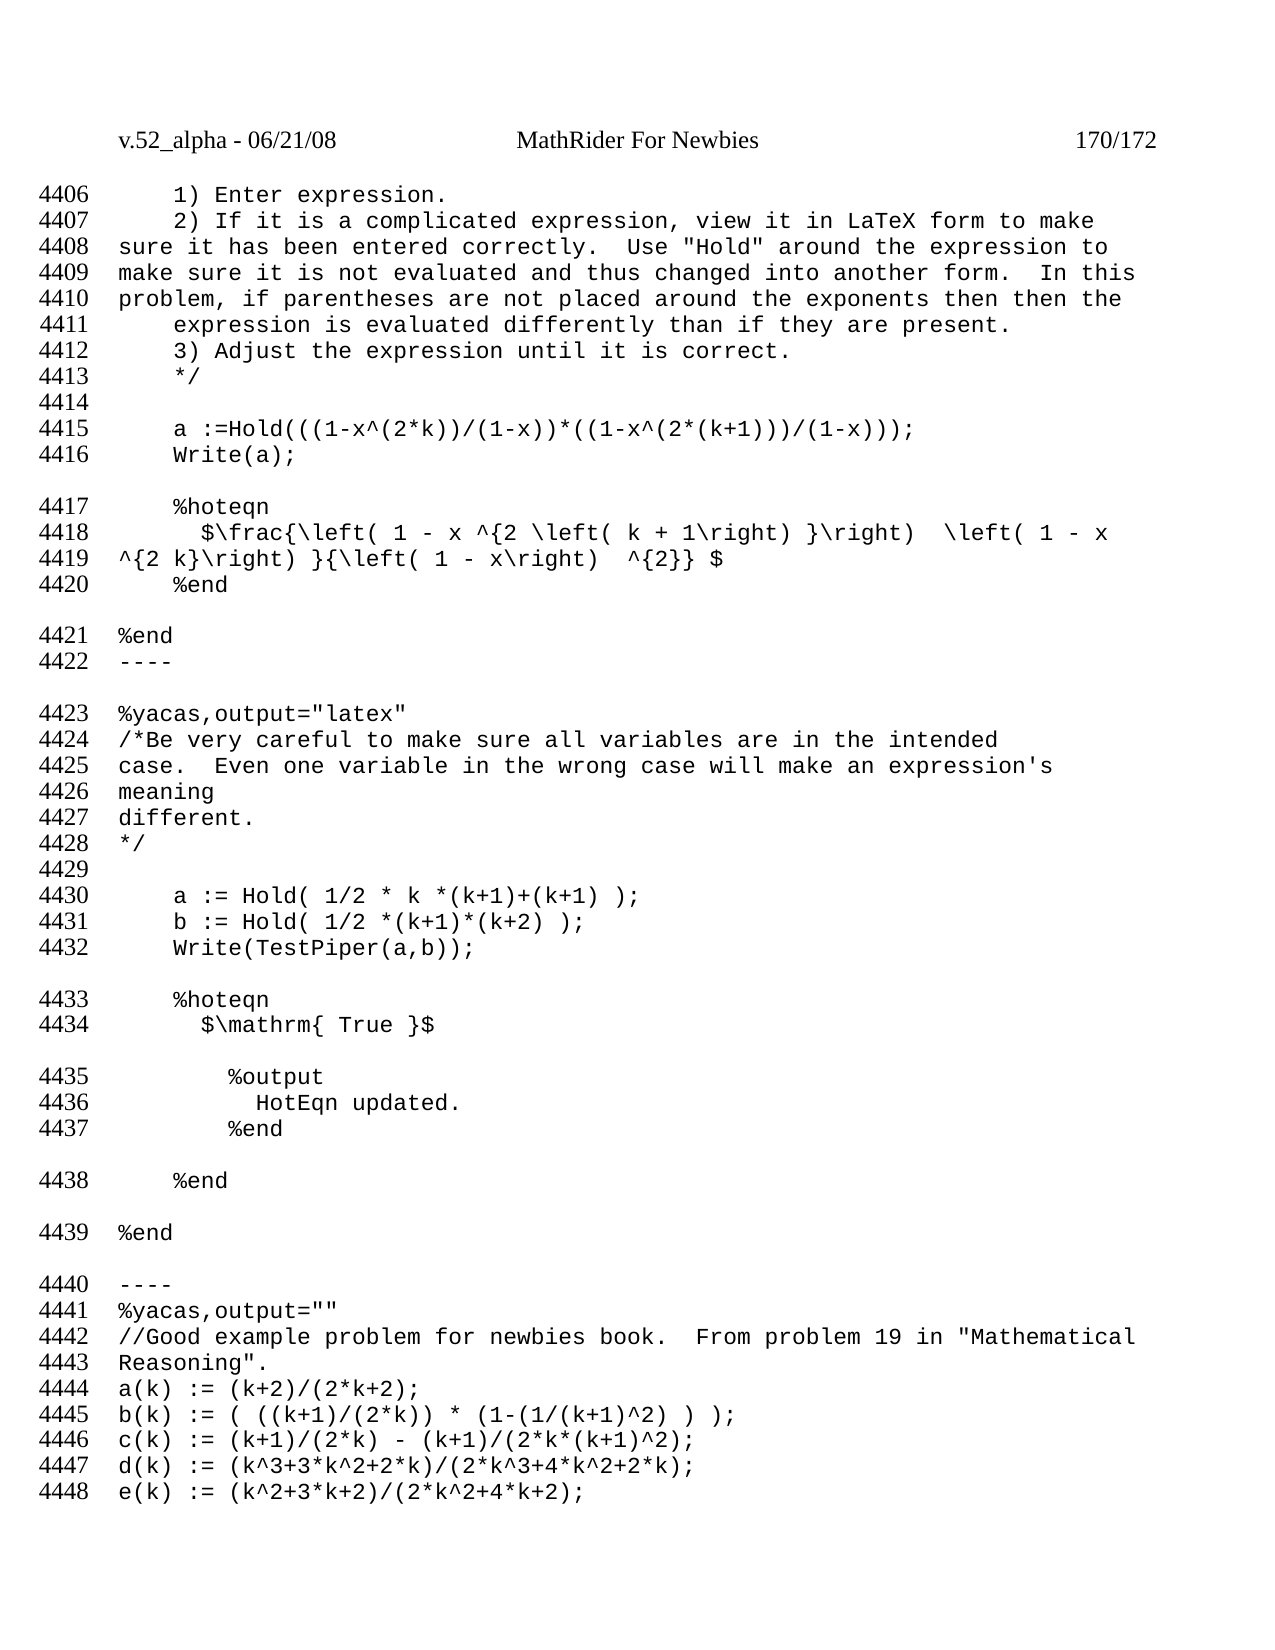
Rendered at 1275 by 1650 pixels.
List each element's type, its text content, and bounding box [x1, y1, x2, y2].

text 3) Adjust the expression until it is correct. [118, 339, 1157, 365]
text %end [118, 1221, 1157, 1247]
text */ [118, 832, 1157, 858]
text b(k) := ( ((k+1)/(2*k)) * (1-(1/(k+1)^2) ) ); [118, 1403, 1157, 1429]
text %yacas,output="" [118, 1299, 1157, 1325]
text HotEqn updated. [118, 1092, 1157, 1118]
text */ [118, 365, 1157, 391]
text %hoteqn [118, 495, 1157, 521]
text case. Even one variable in the wrong case will make an expression's meaning [118, 754, 1157, 806]
text a(k) := (k+2)/(2*k+2); [118, 1377, 1157, 1403]
text $\mathrm{ True }$ [118, 1014, 1157, 1040]
text Write(TestPiper(a,b)); [118, 936, 1157, 962]
text 1) Enter expression. [118, 184, 1157, 210]
text different. [118, 806, 1157, 832]
text d(k) := (k^3+3*k^2+2*k)/(2*k^3+4*k^2+2*k); [118, 1455, 1157, 1481]
text %output [118, 1066, 1157, 1092]
text expression is evaluated differently than if they are present. [118, 313, 1157, 339]
text a :=Hold(((1-x^(2*k))/(1-x))*((1-x^(2*(k+1)))/(1-x))); [118, 417, 1157, 443]
text a := Hold( 1/2 * k *(k+1)+(k+1) ); [118, 884, 1157, 910]
text %yacas,output="latex" [118, 703, 1157, 728]
text Write(a); [118, 443, 1157, 469]
text %end [118, 1169, 1157, 1195]
text %end [118, 625, 1157, 651]
text /*Be very careful to make sure all variables are in the intended [118, 728, 1157, 754]
text %hoteqn [118, 988, 1157, 1014]
text %end [118, 573, 1157, 599]
text b := Hold( 1/2 *(k+1)*(k+2) ); [118, 910, 1157, 936]
text ---- [118, 1273, 1157, 1299]
text $\frac{\left( 1 - x ^{2 \left( k + 1\right) }\right) \left( 1 - x ^{2 k}\right) }{\left( 1 - x\right) ^{2}} $ [118, 521, 1157, 573]
text ---- [118, 651, 1157, 677]
text %end [118, 1118, 1157, 1143]
text 2) If it is a complicated expression, view it in LaTeX form to make sure it has been entered correctly. Use "Hold" around the expression to make sure it is not evaluated and thus changed into another form. In this problem, if parentheses are not placed around the exponents then then the [118, 210, 1157, 313]
text e(k) := (k^2+3*k+2)/(2*k^2+4*k+2); [118, 1481, 1157, 1507]
text //Good example problem for newbies book. From problem 19 in "Mathematical Reasoning". [118, 1325, 1157, 1377]
text c(k) := (k+1)/(2*k) - (k+1)/(2*k*(k+1)^2); [118, 1429, 1157, 1455]
